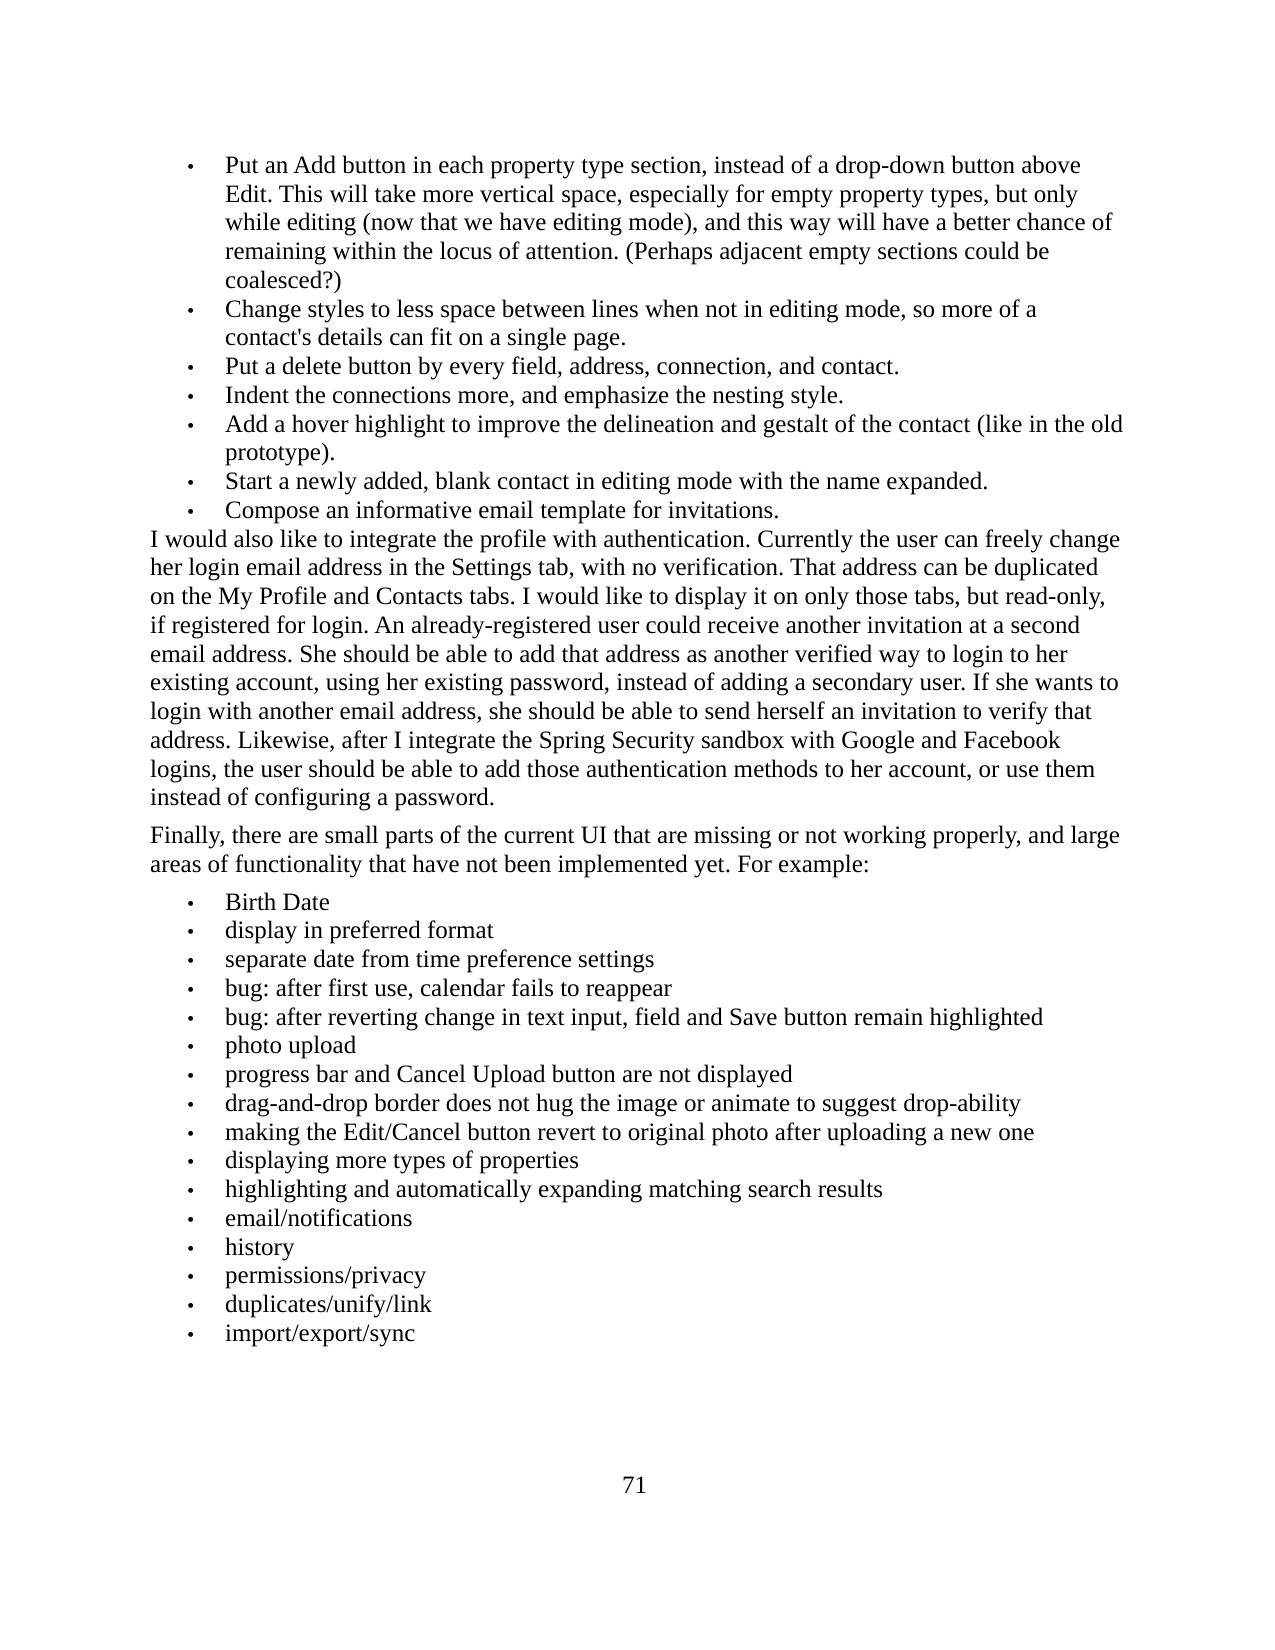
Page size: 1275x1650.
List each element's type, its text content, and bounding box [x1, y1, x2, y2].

list Change styles to less space between lines when not in editing mode, so more of a contact's details can fit on a single page. [187, 294, 1125, 351]
list duplicates/unify/link [187, 1289, 1125, 1318]
list drag-and-drop border does not hug the image or animate to suggest drop-ability [187, 1088, 1125, 1117]
list Start a newly added, blank contact in editing mode with the name expanded. [187, 466, 1125, 495]
list permissions/privacy [187, 1260, 1125, 1289]
text I would also like to integrate the profile with authentication. Currently the user can freely change her login email address in the Settings tab, with no verification. That address can be duplicated on the My Profile and Contacts tabs. I would like to display it on only those tabs, but read-only, if registered for login. An already-registered user could receive another invitation at a second email address. She should be able to add that address as another verified way to login to her existing account, using her existing password, instead of adding a secondary user. If she wants to login with another email address, she should be able to send herself an invitation to verify that address. Likewise, after I integrate the Spring Security sandbox with Google and Facebook logins, the user should be able to add those authentication methods to her account, or use them instead of configuring a password. [150, 524, 1125, 811]
list separate date from time preference settings [187, 944, 1125, 973]
list photo upload [187, 1030, 1125, 1059]
list Put a delete button by every field, address, connection, and contact. [187, 351, 1125, 380]
list Indent the connections more, and emphasize the nesting style. [187, 380, 1125, 409]
list making the Edit/Cancel button revert to original photo after uploading a new one [187, 1117, 1125, 1145]
list bug: after first use, calendar fails to reappear [187, 973, 1125, 1002]
list displaying more types of properties [187, 1145, 1125, 1174]
list highlighting and automatically expanding matching search results [187, 1174, 1125, 1203]
text Finally, there are small parts of the current UI that are missing or not working properly, and large areas of functionality that have not been implemented yet. For example: [150, 820, 1125, 878]
list Put an Add button in each property type section, instead of a drop-down button above Edit. This will take more vertical space, especially for empty property types, but only while editing (now that we have editing mode), and this way will have a better chance of remaining within the locus of attention. (Perhaps adjacent empty sections could be coalesced?) [187, 150, 1125, 294]
list display in preferred format [187, 915, 1125, 944]
list progress bar and Cancel Upload button are not displayed [187, 1059, 1125, 1088]
list Birth Date [187, 887, 1125, 915]
list Add a hover highlight to improve the delineation and gestalt of the contact (like in the old prototype). [187, 409, 1125, 466]
list history [187, 1232, 1125, 1260]
list Compose an informative email template for invitations. [187, 495, 1125, 524]
list bug: after reverting change in text input, field and Save button remain highlighted [187, 1002, 1125, 1030]
list email/notifications [187, 1203, 1125, 1232]
list import/export/sync [187, 1318, 1125, 1347]
